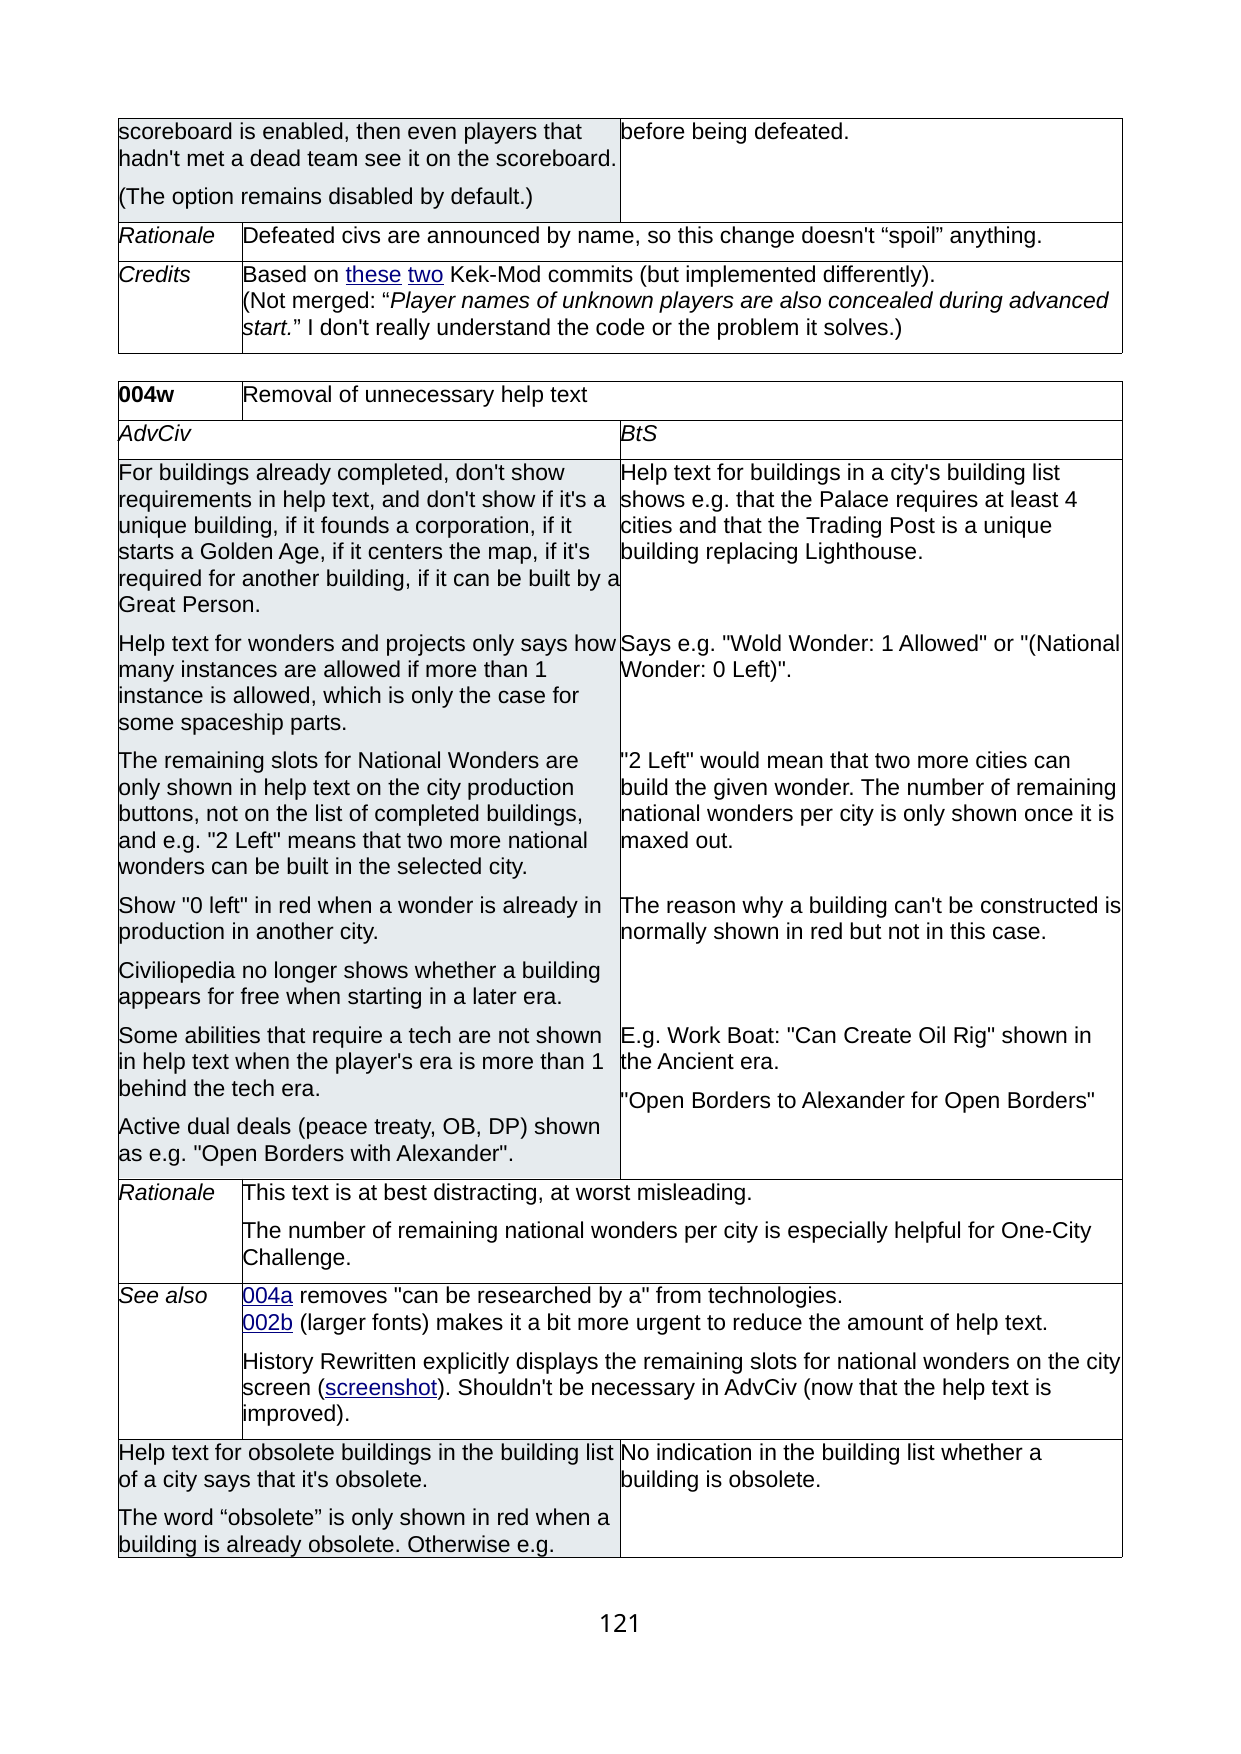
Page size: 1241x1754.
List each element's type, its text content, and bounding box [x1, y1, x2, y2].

table_cell This text is at best distracting, at worst misleading. The number of remaining national wonders per city is especially helpful for One-City Challenge. [243, 1180, 1122, 1282]
table_header 004w [119, 382, 242, 420]
table_cell Defeated civs are announced by name, so this change doesn't “spoil” anything. [243, 223, 1122, 261]
table_cell Based on these two Kek-Mod commits (but implemented differently). (Not merged: “Player names of unknown players are also concealed during advanced start.” I don't really understand the code or the problem it solves.) [243, 262, 1122, 352]
table_cell before being defeated. [621, 119, 1122, 222]
table_cell Rationale [119, 1180, 242, 1282]
table_cell scoreboard is enabled, then even players that hadn't met a dead team see it on the scoreboard. (The option remains disabled by default.) [119, 119, 620, 222]
table_cell See also [119, 1284, 242, 1439]
table_cell Help text for buildings in a city's building list shows e.g. that the Palace requires at least 4 cities and that the Trading Post is a unique building replacing Lighthouse. Says e.g. "Wold Wonder: 1 Allowed" or "(National Wonder: 0 Left)". "2 Left" would mean that two more cities can build the given wonder. The number of remaining national wonders per city is only shown once it is maxed out. The reason why a building can't be constructed is normally shown in red but not in this case. E.g. Work Boat: "Can Create Oil Rig" shown in the Ancient era. "Open Borders to Alexander for Open Borders" [621, 460, 1122, 1178]
table_cell For buildings already completed, don't show requirements in help text, and don't show if it's a unique building, if it founds a corporation, if it starts a Golden Age, if it centers the map, if it's required for another building, if it can be built by a Great Person. Help text for wonders and projects only says how many instances are allowed if more than 1 instance is allowed, which is only the case for some spaceship parts. The remaining slots for National Wonders are only shown in help text on the city production buttons, not on the list of completed buildings, and e.g. "2 Left" means that two more national wonders can be built in the selected city. Show "0 left" in red when a wonder is already in production in another city. Civiliopedia no longer shows whether a building appears for free when starting in a later era. Some abilities that require a tech are not shown in help text when the player's era is more than 1 behind the tech era. Active dual deals (peace treaty, OB, DP) shown as e.g. "Open Borders with Alexander". [119, 460, 620, 1178]
table_cell Credits [119, 262, 242, 352]
table_cell Rationale [119, 223, 242, 261]
table_cell Help text for obsolete buildings in the building list of a city says that it's obsolete. The word “obsolete” is only shown in red when a building is already obsolete. Otherwise e.g. [119, 1440, 620, 1557]
table_cell No indication in the building list whether a building is obsolete. [621, 1440, 1122, 1557]
table_cell AdvCiv [119, 421, 620, 459]
table_cell BtS [621, 421, 1122, 459]
table_cell 004a removes "can be researched by a" from technologies. 002b (larger fonts) makes it a bit more urgent to reduce the amount of help text. History Rewritten explicitly displays the remaining slots for national wonders on the city screen (screenshot). Shouldn't be necessary in AdvCiv (now that the help text is improved). [243, 1284, 1122, 1439]
table_header Removal of unnecessary help text [243, 382, 1122, 420]
